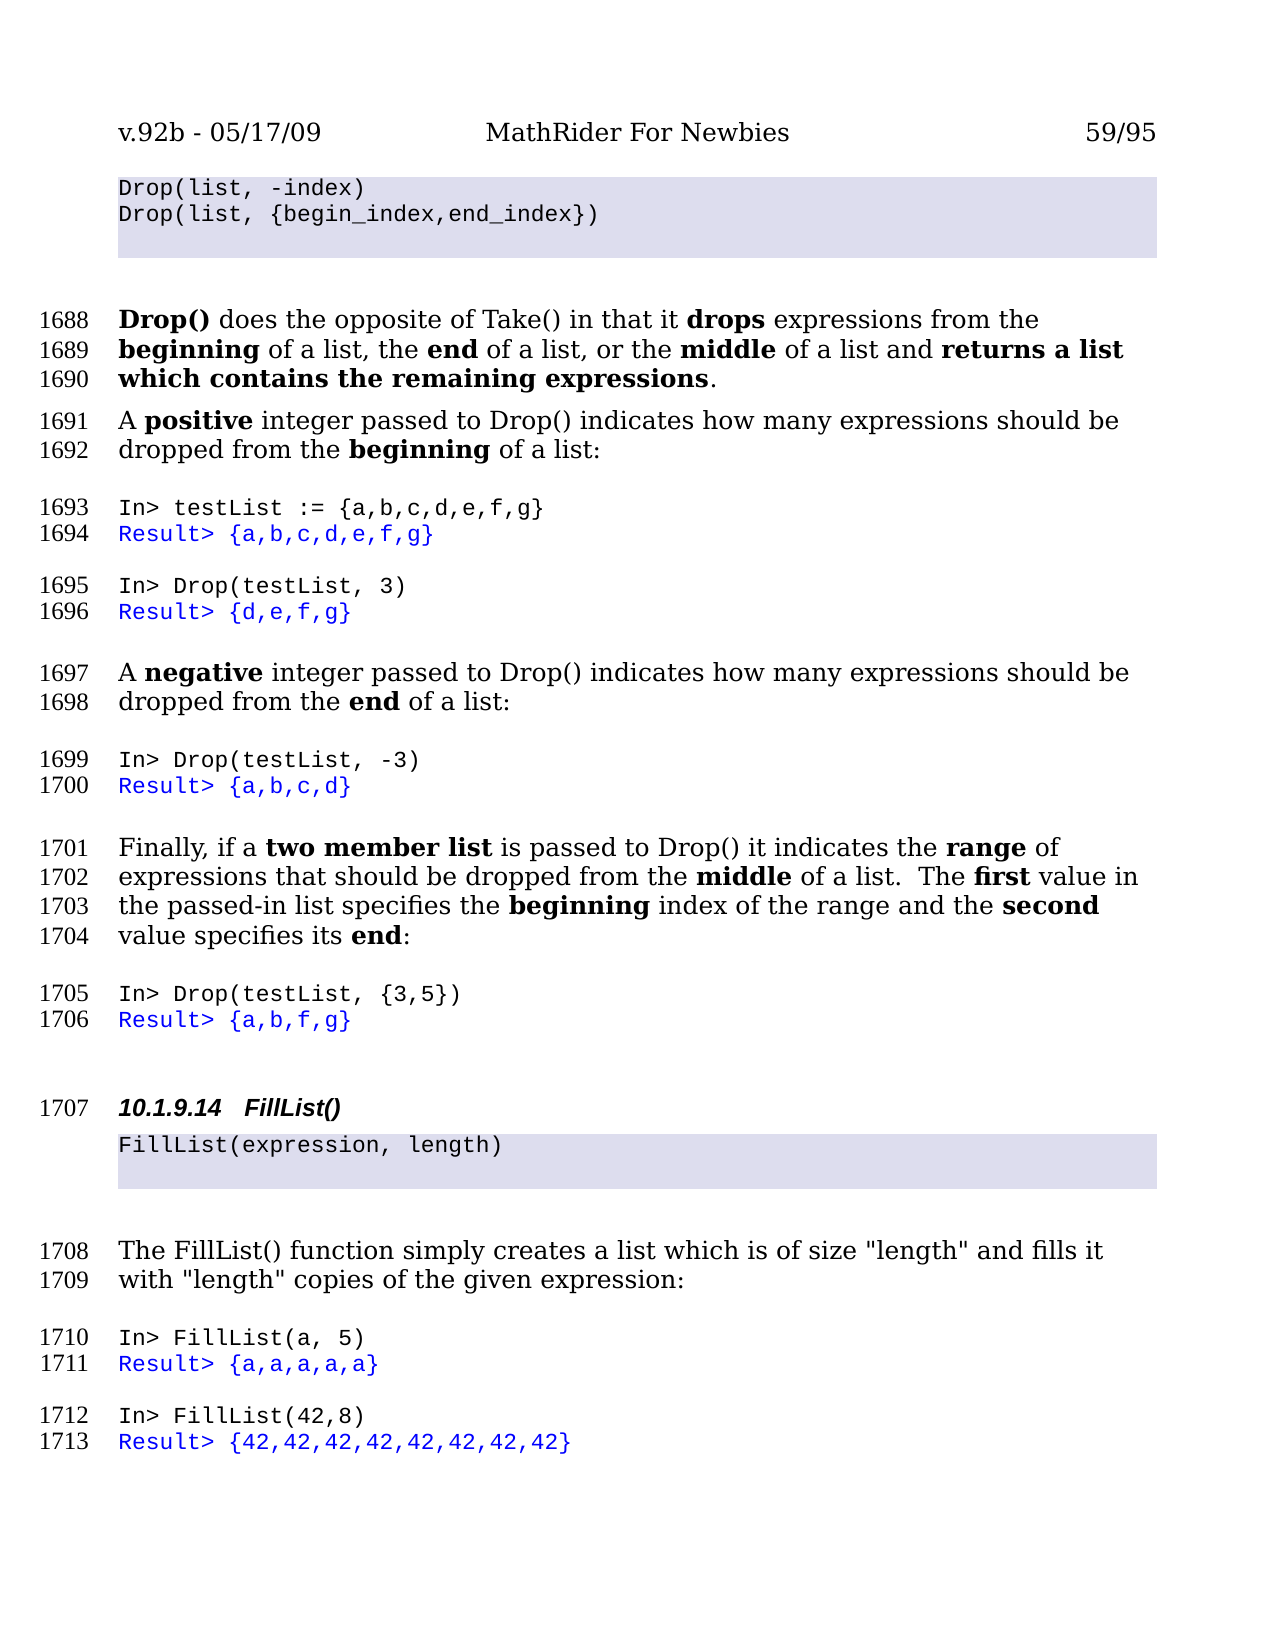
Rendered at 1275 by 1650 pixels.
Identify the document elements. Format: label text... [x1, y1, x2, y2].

text Result> {42,42,42,42,42,42,42,42} [118, 1430, 1157, 1456]
text The FillList() function simply creates a list which is of size "length" and fills it with "length" copies of the given expression: [118, 1236, 1157, 1294]
text In> Drop(testList, {3,5}) [118, 982, 1157, 1008]
text In> Drop(testList, 3) [118, 574, 1157, 600]
table_header Drop(list, -index) Drop(list, {begin_index,end_index}) [118, 177, 1157, 258]
text Finally, if a two member list is passed to Drop() it indicates the range of expressions that should be dropped from the middle of a list. The first value in the passed-in list specifies the beginning index of the range and the second value specifies its end: [118, 833, 1157, 950]
subtitle FillList() [118, 1093, 1157, 1121]
text Result> {a,a,a,a,a} [118, 1352, 1157, 1378]
text In> testList := {a,b,c,d,e,f,g} [118, 496, 1157, 522]
text Result> {a,b,c,d,e,f,g} [118, 522, 1157, 548]
text Result> {d,e,f,g} [118, 600, 1157, 626]
text Drop() does the opposite of Take() in that it drops expressions from the beginning of a list, the end of a list, or the middle of a list and returns a list which contains the remaining expressions. [118, 305, 1157, 393]
text In> FillList(42,8) [118, 1404, 1157, 1430]
table_header FillList(expression, length) [118, 1134, 1157, 1189]
text Result> {a,b,f,g} [118, 1008, 1157, 1034]
text In> Drop(testList, -3) [118, 749, 1157, 775]
text In> FillList(a, 5) [118, 1326, 1157, 1352]
text Result> {a,b,c,d} [118, 775, 1157, 801]
text A positive integer passed to Drop() indicates how many expressions should be dropped from the beginning of a list: [118, 406, 1157, 464]
text A negative integer passed to Drop() indicates how many expressions should be dropped from the end of a list: [118, 658, 1157, 717]
